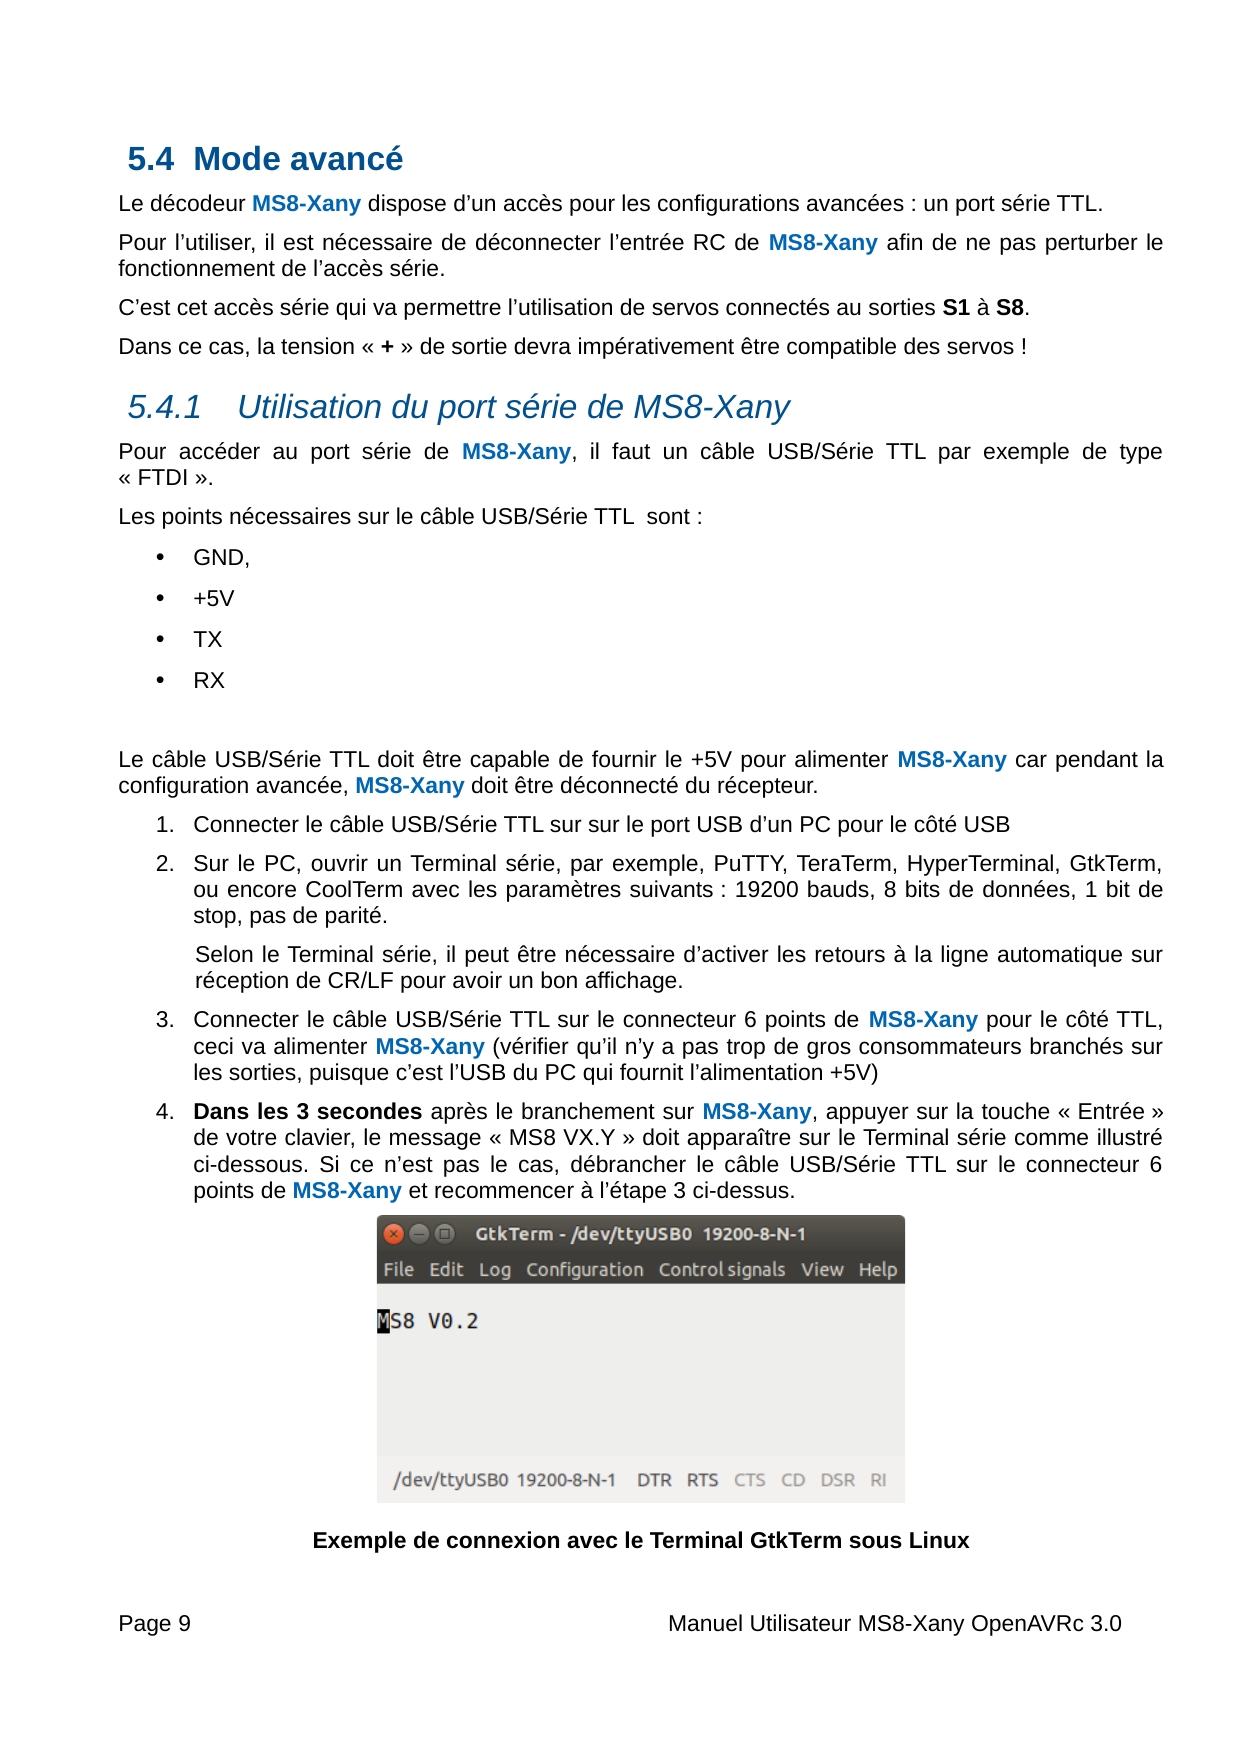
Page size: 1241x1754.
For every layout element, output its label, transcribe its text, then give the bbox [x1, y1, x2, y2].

text Pour l’utiliser, il est nécessaire de déconnecter l’entrée RC de MS8-Xany afin de ne pas perturber le fonctionnement de l’accès série. [118, 229, 1164, 282]
text C’est cet accès série qui va permettre l’utilisation de servos connectés au sorties S1 à S8. [118, 294, 1164, 321]
text Pour accéder au port série de MS8-Xany, il faut un câble USB/Série TTL par exemple de type « FTDI ». [118, 438, 1164, 490]
list TX [156, 624, 1164, 653]
subtitle Mode avancé [118, 139, 1164, 178]
list RX [156, 665, 1164, 694]
text Exemple de connexion avec le Terminal GtkTerm sous Linux [118, 1527, 1164, 1553]
text Les points nécessaires sur le câble USB/Série TTL sont : [118, 503, 1164, 529]
text Le décodeur MS8-Xany dispose d’un accès pour les configurations avancées : un port série TTL. [118, 190, 1164, 216]
list Sur le PC, ouvrir un Terminal série, par exemple, PuTTY, TeraTerm, HyperTerminal, GtkTerm, ou encore CoolTerm avec les paramètres suivants : 19200 bauds, 8 bits de données, 1 bit de stop, pas de parité. [156, 849, 1164, 929]
list GND, [156, 542, 1164, 570]
text Le câble USB/Série TTL doit être capable de fournir le +5V pour alimenter MS8-Xany car pendant la configuration avancée, MS8-Xany doit être déconnecté du récepteur. [118, 746, 1164, 798]
list Connecter le câble USB/Série TTL sur le connecteur 6 points de MS8-Xany pour le côté TTL, ceci va alimenter MS8-Xany (vérifier qu’il n’y a pas trop de gros consommateurs branchés sur les sorties, puisque c’est l’USB du PC qui fournit l’alimentation +5V) [156, 1006, 1164, 1085]
list +5V [156, 583, 1164, 612]
list Dans les 3 secondes après le branchement sur MS8-Xany, appuyer sur la touche « Entrée » de votre clavier, le message « MS8 VX.Y » doit apparaître sur le Terminal série comme illustré ci-dessous. Si ce n’est pas le cas, débrancher le câble USB/Série TTL sur le connecteur 6 points de MS8-Xany et recommencer à l’étape 3 ci-dessus. [156, 1098, 1164, 1203]
text Selon le Terminal série, il peut être nécessaire d’activer les retours à la ligne automatique sur réception de CR/LF pour avoir un bon affichage. [195, 941, 1164, 994]
picture [376, 1215, 906, 1503]
text Dans ce cas, la tension « + » de sortie devra impérativement être compatible des servos ! [118, 333, 1164, 359]
list Connecter le câble USB/Série TTL sur sur le port USB d’un PC pour le côté USB [156, 811, 1164, 837]
subtitle Utilisation du port série de MS8-Xany [118, 386, 1164, 425]
